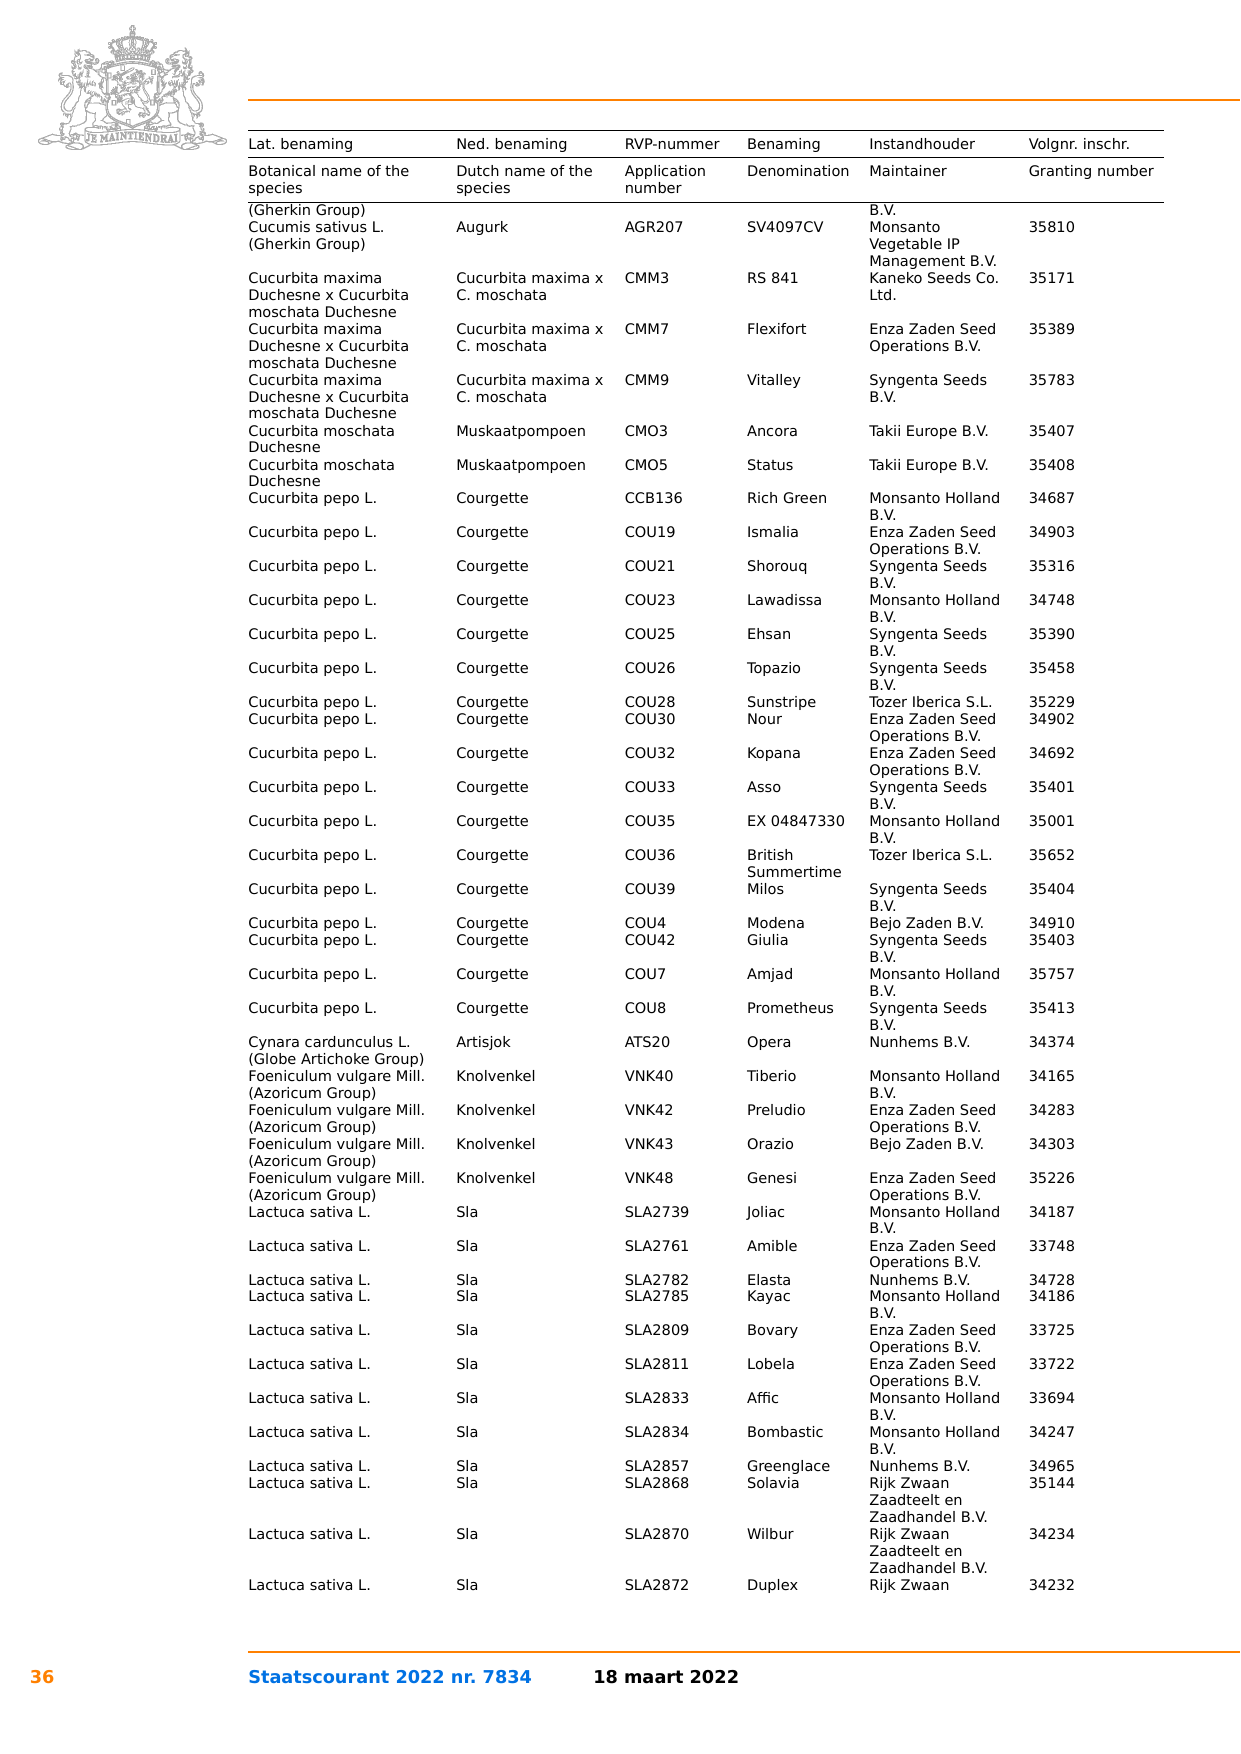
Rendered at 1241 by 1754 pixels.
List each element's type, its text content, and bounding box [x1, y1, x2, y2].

table_cell 35229 [1023, 694, 1163, 711]
table_cell Courgette [450, 813, 618, 847]
table_cell COU21 [619, 558, 741, 592]
table_cell Syngenta Seeds B.V. [863, 371, 1022, 422]
table_cell Tozer Iberica S.L. [863, 847, 1022, 881]
table_cell Lactuca sativa L. [248, 1526, 450, 1577]
table_cell Flexifort [741, 321, 863, 371]
table_cell Monsanto Holland B.V. [863, 1204, 1022, 1237]
table_cell Kaneko Seeds Co. Ltd. [863, 270, 1022, 321]
table_cell Foeniculum vulgare Mill. (Azoricum Group) [248, 1170, 450, 1203]
table_cell SLA2833 [619, 1390, 741, 1424]
table_cell Cucurbita pepo L. [248, 1000, 450, 1034]
table_cell Sla [450, 1577, 618, 1594]
table_cell Bejo Zaden B.V. [863, 915, 1022, 932]
table_cell SV4097CV [741, 219, 863, 269]
table_cell Denomination [741, 158, 863, 202]
table_cell Sunstripe [741, 694, 863, 711]
table_cell CMM3 [619, 270, 741, 321]
table_cell 35783 [1023, 371, 1163, 422]
table_cell Courgette [450, 558, 618, 592]
table_cell Wilbur [741, 1526, 863, 1577]
table_cell [619, 203, 741, 219]
table_cell Cucurbita pepo L. [248, 711, 450, 745]
table_cell Joliac [741, 1204, 863, 1237]
table_cell SLA2857 [619, 1458, 741, 1475]
table_cell Lactuca sativa L. [248, 1577, 450, 1594]
table_cell Lactuca sativa L. [248, 1424, 450, 1458]
table_cell Sla [450, 1204, 618, 1237]
table_header RVP-nummer [619, 131, 741, 157]
table_cell Sla [450, 1424, 618, 1458]
table_cell Cucurbita pepo L. [248, 626, 450, 660]
table_cell Monsanto Holland B.V. [863, 966, 1022, 1000]
table_cell SLA2872 [619, 1577, 741, 1594]
table_cell [450, 203, 618, 219]
table_cell Nunhems B.V. [863, 1034, 1022, 1068]
table_cell 34965 [1023, 1458, 1163, 1475]
table_cell Muskaatpompoen [450, 423, 618, 456]
table_cell Enza Zaden Seed Operations B.V. [863, 524, 1022, 558]
table_cell Cucurbita maxima Duchesne x Cucurbita moschata Duchesne [248, 371, 450, 422]
table_cell COU42 [619, 932, 741, 966]
table_cell Cucurbita moschata Duchesne [248, 423, 450, 456]
table_cell Knolvenkel [450, 1068, 618, 1102]
table_cell Courgette [450, 881, 618, 915]
table_cell Orazio [741, 1136, 863, 1169]
table_cell 33748 [1023, 1238, 1163, 1271]
table_cell 34234 [1023, 1526, 1163, 1577]
table_cell 35408 [1023, 456, 1163, 490]
table_cell COU32 [619, 745, 741, 779]
table_cell B.V. [863, 203, 1022, 219]
table_cell Knolvenkel [450, 1136, 618, 1169]
table_cell SLA2811 [619, 1356, 741, 1390]
table_cell Sla [450, 1390, 618, 1424]
table_cell CMM9 [619, 371, 741, 422]
table_cell Muskaatpompoen [450, 456, 618, 490]
table_cell Lobela [741, 1356, 863, 1390]
table_cell CMO5 [619, 456, 741, 490]
table_cell 34903 [1023, 524, 1163, 558]
table_cell Cynara cardunculus L. (Globe Artichoke Group) [248, 1034, 450, 1068]
table_cell Opera [741, 1034, 863, 1068]
table_cell Cucurbita pepo L. [248, 490, 450, 524]
table_cell 35458 [1023, 660, 1163, 694]
table_cell Syngenta Seeds B.V. [863, 1000, 1022, 1034]
table_cell Monsanto Holland B.V. [863, 813, 1022, 847]
table_cell [741, 203, 863, 219]
table_cell 35413 [1023, 1000, 1163, 1034]
table_cell Sla [450, 1271, 618, 1288]
table_cell Bovary [741, 1322, 863, 1356]
table_cell Courgette [450, 711, 618, 745]
table_cell Cucurbita pepo L. [248, 966, 450, 1000]
table_cell COU8 [619, 1000, 741, 1034]
table_cell Courgette [450, 966, 618, 1000]
table_cell Syngenta Seeds B.V. [863, 779, 1022, 813]
table_cell Kopana [741, 745, 863, 779]
table_cell Genesi [741, 1170, 863, 1203]
table_cell Syngenta Seeds B.V. [863, 932, 1022, 966]
table_cell Cucurbita maxima Duchesne x Cucurbita moschata Duchesne [248, 270, 450, 321]
table_cell Courgette [450, 626, 618, 660]
table_cell 35226 [1023, 1170, 1163, 1203]
table_cell 35403 [1023, 932, 1163, 966]
table_cell Ehsan [741, 626, 863, 660]
table_cell Artisjok [450, 1034, 618, 1068]
table_cell VNK48 [619, 1170, 741, 1203]
table_cell Shorouq [741, 558, 863, 592]
table_cell Monsanto Holland B.V. [863, 490, 1022, 524]
table_cell Cucurbita pepo L. [248, 558, 450, 592]
table_cell Enza Zaden Seed Operations B.V. [863, 321, 1022, 371]
table_cell Cucurbita pepo L. [248, 847, 450, 881]
table_cell Takii Europe B.V. [863, 423, 1022, 456]
table_cell Cucurbita pepo L. [248, 881, 450, 915]
table_cell Courgette [450, 660, 618, 694]
table_header Volgnr. inschr. [1023, 131, 1163, 157]
table_cell Cucurbita maxima x C. moschata [450, 270, 618, 321]
table_cell Asso [741, 779, 863, 813]
table_cell Vitalley [741, 371, 863, 422]
table_cell RS 841 [741, 270, 863, 321]
table_cell Amible [741, 1238, 863, 1271]
table_header Benaming [741, 131, 863, 157]
table_cell 34232 [1023, 1577, 1163, 1594]
table_cell Sla [450, 1526, 618, 1577]
table_cell 34910 [1023, 915, 1163, 932]
table_cell 34728 [1023, 1271, 1163, 1288]
table_cell Nunhems B.V. [863, 1271, 1022, 1288]
table_cell Sla [450, 1475, 618, 1526]
table_cell CMM7 [619, 321, 741, 371]
table_cell 34748 [1023, 592, 1163, 626]
table_cell 35401 [1023, 779, 1163, 813]
table_cell Enza Zaden Seed Operations B.V. [863, 1102, 1022, 1136]
table_cell COU30 [619, 711, 741, 745]
table_cell CMO3 [619, 423, 741, 456]
table_cell Sla [450, 1458, 618, 1475]
table_cell Rijk Zwaan [863, 1577, 1022, 1594]
table_cell Cucumis sativus L. (Gherkin Group) [248, 219, 450, 269]
table_cell [1023, 203, 1163, 219]
table_cell Courgette [450, 745, 618, 779]
table_cell Duplex [741, 1577, 863, 1594]
table_cell VNK42 [619, 1102, 741, 1136]
table_cell Status [741, 456, 863, 490]
picture [38, 25, 227, 150]
table_cell COU39 [619, 881, 741, 915]
table_cell Cucurbita pepo L. [248, 779, 450, 813]
table_cell SLA2809 [619, 1322, 741, 1356]
table_cell (Gherkin Group) [248, 203, 450, 219]
table_cell 34902 [1023, 711, 1163, 745]
table_cell Maintainer [863, 158, 1022, 202]
table_cell SLA2785 [619, 1288, 741, 1322]
table_cell Monsanto Holland B.V. [863, 1288, 1022, 1322]
table_cell Foeniculum vulgare Mill. (Azoricum Group) [248, 1136, 450, 1169]
table_cell VNK43 [619, 1136, 741, 1169]
table_cell SLA2868 [619, 1475, 741, 1526]
table_cell Lactuca sativa L. [248, 1288, 450, 1322]
table_cell Topazio [741, 660, 863, 694]
table_cell Monsanto Holland B.V. [863, 1424, 1022, 1458]
table_cell 34187 [1023, 1204, 1163, 1237]
table_cell Knolvenkel [450, 1170, 618, 1203]
table_cell Prometheus [741, 1000, 863, 1034]
table_cell Greenglace [741, 1458, 863, 1475]
table_cell 35652 [1023, 847, 1163, 881]
table_cell Rijk Zwaan Zaadteelt en Zaadhandel B.V. [863, 1526, 1022, 1577]
table_cell Ismalia [741, 524, 863, 558]
table_cell Kayac [741, 1288, 863, 1322]
table_cell Lactuca sativa L. [248, 1390, 450, 1424]
table_cell Courgette [450, 592, 618, 626]
table_cell 35390 [1023, 626, 1163, 660]
table_cell 35389 [1023, 321, 1163, 371]
table_cell COU25 [619, 626, 741, 660]
table_cell Solavia [741, 1475, 863, 1526]
table_cell Cucurbita pepo L. [248, 694, 450, 711]
table_cell Syngenta Seeds B.V. [863, 558, 1022, 592]
table_cell Elasta [741, 1271, 863, 1288]
table_cell COU7 [619, 966, 741, 1000]
table_cell AGR207 [619, 219, 741, 269]
table_cell Dutch name of the species [450, 158, 618, 202]
table_cell Lawadissa [741, 592, 863, 626]
table_cell Monsanto Vegetable IP Management B.V. [863, 219, 1022, 269]
table_cell 34687 [1023, 490, 1163, 524]
table_cell Courgette [450, 779, 618, 813]
table_cell Bombastic [741, 1424, 863, 1458]
table_cell COU19 [619, 524, 741, 558]
table_cell 35757 [1023, 966, 1163, 1000]
table_cell Enza Zaden Seed Operations B.V. [863, 1322, 1022, 1356]
table_cell 34186 [1023, 1288, 1163, 1322]
table_cell Lactuca sativa L. [248, 1356, 450, 1390]
table_cell ATS20 [619, 1034, 741, 1068]
table_cell COU28 [619, 694, 741, 711]
table_cell Amjad [741, 966, 863, 1000]
table_cell Monsanto Holland B.V. [863, 1068, 1022, 1102]
table_cell Botanical name of the species [248, 158, 450, 202]
table_cell Preludio [741, 1102, 863, 1136]
table_cell Syngenta Seeds B.V. [863, 626, 1022, 660]
table_cell 34303 [1023, 1136, 1163, 1169]
table_cell Granting number [1023, 158, 1163, 202]
table_cell Enza Zaden Seed Operations B.V. [863, 711, 1022, 745]
table_cell Cucurbita pepo L. [248, 745, 450, 779]
table_cell Knolvenkel [450, 1102, 618, 1136]
table_cell Bejo Zaden B.V. [863, 1136, 1022, 1169]
table_cell Courgette [450, 694, 618, 711]
table_cell Cucurbita maxima x C. moschata [450, 321, 618, 371]
table_cell CCB136 [619, 490, 741, 524]
table_cell Courgette [450, 932, 618, 966]
table_cell 35407 [1023, 423, 1163, 456]
table_header Lat. benaming [248, 131, 450, 157]
table_cell Lactuca sativa L. [248, 1204, 450, 1237]
table_cell Cucurbita maxima x C. moschata [450, 371, 618, 422]
table_cell Cucurbita pepo L. [248, 524, 450, 558]
table_cell Cucurbita moschata Duchesne [248, 456, 450, 490]
table_cell SLA2782 [619, 1271, 741, 1288]
table_cell COU35 [619, 813, 741, 847]
table_cell Tozer Iberica S.L. [863, 694, 1022, 711]
table_cell Ancora [741, 423, 863, 456]
table_cell Sla [450, 1322, 618, 1356]
table_cell Milos [741, 881, 863, 915]
table_cell SLA2834 [619, 1424, 741, 1458]
table_cell Courgette [450, 1000, 618, 1034]
table_cell 33694 [1023, 1390, 1163, 1424]
table_cell COU26 [619, 660, 741, 694]
table_cell Syngenta Seeds B.V. [863, 660, 1022, 694]
table_cell Enza Zaden Seed Operations B.V. [863, 1356, 1022, 1390]
table_cell Foeniculum vulgare Mill. (Azoricum Group) [248, 1068, 450, 1102]
table_cell 35810 [1023, 219, 1163, 269]
table_cell COU23 [619, 592, 741, 626]
table_cell Takii Europe B.V. [863, 456, 1022, 490]
table_cell SLA2761 [619, 1238, 741, 1271]
table_cell Application number [619, 158, 741, 202]
table_cell British Summertime [741, 847, 863, 881]
table_cell Monsanto Holland B.V. [863, 592, 1022, 626]
table_cell Enza Zaden Seed Operations B.V. [863, 1170, 1022, 1203]
table_cell Cucurbita pepo L. [248, 592, 450, 626]
table_cell Cucurbita pepo L. [248, 932, 450, 966]
table_header Instandhouder [863, 131, 1022, 157]
table_cell Monsanto Holland B.V. [863, 1390, 1022, 1424]
table_header Ned. benaming [450, 131, 618, 157]
table_cell Nunhems B.V. [863, 1458, 1022, 1475]
table_cell VNK40 [619, 1068, 741, 1102]
table_cell Lactuca sativa L. [248, 1458, 450, 1475]
table_cell Rich Green [741, 490, 863, 524]
table_cell 33722 [1023, 1356, 1163, 1390]
table_cell Cucurbita pepo L. [248, 813, 450, 847]
table_cell 34374 [1023, 1034, 1163, 1068]
table_cell 35001 [1023, 813, 1163, 847]
table_cell Sla [450, 1288, 618, 1322]
table_cell Courgette [450, 490, 618, 524]
table_cell 35316 [1023, 558, 1163, 592]
table_cell Tiberio [741, 1068, 863, 1102]
table_cell Syngenta Seeds B.V. [863, 881, 1022, 915]
table_cell Enza Zaden Seed Operations B.V. [863, 745, 1022, 779]
table_cell Courgette [450, 847, 618, 881]
table_cell Cucurbita maxima Duchesne x Cucurbita moschata Duchesne [248, 321, 450, 371]
table_cell Giulia [741, 932, 863, 966]
table_cell Sla [450, 1238, 618, 1271]
table_cell Lactuca sativa L. [248, 1475, 450, 1526]
table_cell Lactuca sativa L. [248, 1322, 450, 1356]
table_cell COU33 [619, 779, 741, 813]
table_cell 35404 [1023, 881, 1163, 915]
table_cell Modena [741, 915, 863, 932]
table_cell 34247 [1023, 1424, 1163, 1458]
table_cell EX 04847330 [741, 813, 863, 847]
table_cell 35144 [1023, 1475, 1163, 1526]
table_cell 34283 [1023, 1102, 1163, 1136]
table_cell Courgette [450, 915, 618, 932]
table_cell 33725 [1023, 1322, 1163, 1356]
table_cell Lactuca sativa L. [248, 1271, 450, 1288]
table_cell Cucurbita pepo L. [248, 915, 450, 932]
table_cell Cucurbita pepo L. [248, 660, 450, 694]
table_cell SLA2870 [619, 1526, 741, 1577]
table_cell Sla [450, 1356, 618, 1390]
table_cell 34165 [1023, 1068, 1163, 1102]
table_cell 35171 [1023, 270, 1163, 321]
table_cell Affic [741, 1390, 863, 1424]
table_cell COU36 [619, 847, 741, 881]
table_cell Enza Zaden Seed Operations B.V. [863, 1238, 1022, 1271]
table_cell Lactuca sativa L. [248, 1238, 450, 1271]
table_cell COU4 [619, 915, 741, 932]
table_cell 34692 [1023, 745, 1163, 779]
table_cell Courgette [450, 524, 618, 558]
table_cell Nour [741, 711, 863, 745]
table_cell Rijk Zwaan Zaadteelt en Zaadhandel B.V. [863, 1475, 1022, 1526]
table_cell Foeniculum vulgare Mill. (Azoricum Group) [248, 1102, 450, 1136]
table_cell SLA2739 [619, 1204, 741, 1237]
table_cell Augurk [450, 219, 618, 269]
